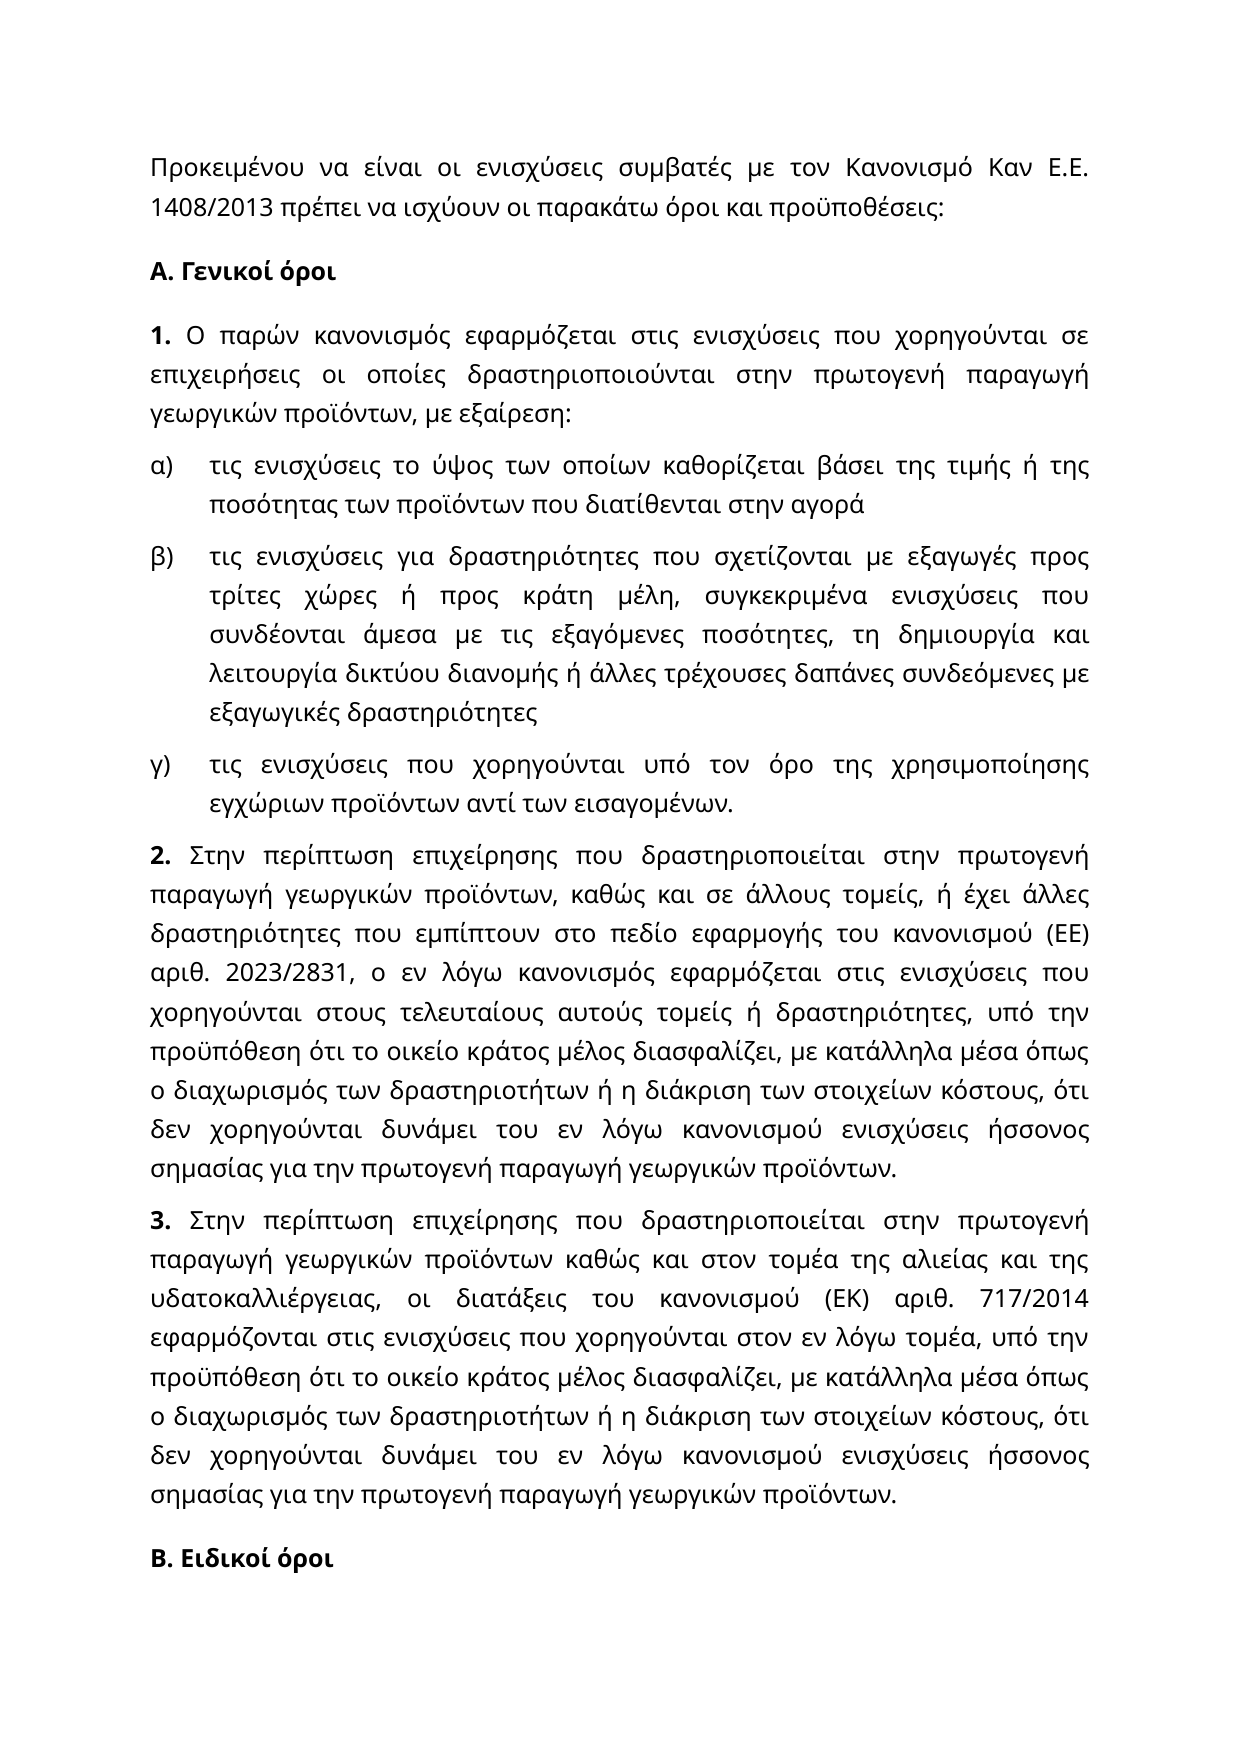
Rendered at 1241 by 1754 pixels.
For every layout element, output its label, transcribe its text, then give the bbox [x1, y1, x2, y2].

text 2. Στην περίπτωση επιχείρησης που δραστηριοποιείται στην πρωτογενή παραγωγή γεωργικών προϊόντων, καθώς και σε άλλους τομείς, ή έχει άλλες δραστηριότητες που εμπίπτουν στο πεδίο εφαρμογής του κανονισμού (ΕΕ) αριθ. 2023/2831, ο εν λόγω κανονισμός εφαρμόζεται στις ενισχύσεις που χορηγούνται στους τελευταίους αυτούς τομείς ή δραστηριότητες, υπό την προϋπόθεση ότι το οικείο κράτος μέλος διασφαλίζει, με κατάλληλα μέσα όπως ο διαχωρισμός των δραστηριοτήτων ή η διάκριση των στοιχείων κόστους, ότι δεν χορηγούνται δυνάμει του εν λόγω κανονισμού ενισχύσεις ήσσονος σημασίας για την πρωτογενή παραγωγή γεωργικών προϊόντων. [150, 837, 1090, 1185]
text Προκειμένου να είναι οι ενισχύσεις συμβατές με τον Κανονισμό Καν Ε.Ε. 1408/2013 πρέπει να ισχύουν οι παρακάτω όροι και προϋποθέσεις: [150, 150, 1090, 223]
text 3. Στην περίπτωση επιχείρησης που δραστηριοποιείται στην πρωτογενή παραγωγή γεωργικών προϊόντων καθώς και στον τομέα της αλιείας και της υδατοκαλλιέργειας, οι διατάξεις του κανονισμού (ΕΚ) αριθ. 717/2014 εφαρμόζονται στις ενισχύσεις που χορηγούνται στον εν λόγω τομέα, υπό την προϋπόθεση ότι το οικείο κράτος μέλος διασφαλίζει, με κατάλληλα μέσα όπως ο διαχωρισμός των δραστηριοτήτων ή η διάκριση των στοιχείων κόστους, ότι δεν χορηγούνται δυνάμει του εν λόγω κανονισμού ενισχύσεις ήσσονος σημασίας για την πρωτογενή παραγωγή γεωργικών προϊόντων. [150, 1202, 1090, 1511]
list β) τις ενισχύσεις για δραστηριότητες που σχετίζονται με εξαγωγές προς τρίτες χώρες ή προς κράτη μέλη, συγκεκριμένα ενισχύσεις που συνδέονται άμεσα με τις εξαγόμενες ποσότητες, τη δημιουργία και λειτουργία δικτύου διανομής ή άλλες τρέχουσες δαπάνες συνδεόμενες με εξαγωγικές δραστηριότητες [150, 538, 1090, 729]
text Α. Γενικοί όροι [150, 253, 1090, 287]
text Β. Ειδικοί όροι [150, 1541, 1090, 1575]
text 1. Ο παρών κανονισμός εφαρμόζεται στις ενισχύσεις που χορηγούνται σε επιχειρήσεις οι οποίες δραστηριοποιούνται στην πρωτογενή παραγωγή γεωργικών προϊόντων, με εξαίρεση: [150, 317, 1090, 430]
list α) τις ενισχύσεις το ύψος των οποίων καθορίζεται βάσει της τιμής ή της ποσότητας των προϊόντων που διατίθενται στην αγορά [150, 447, 1090, 521]
list γ) τις ενισχύσεις που χορηγούνται υπό τον όρο της χρησιμοποίησης εγχώριων προϊόντων αντί των εισαγομένων. [150, 747, 1090, 820]
